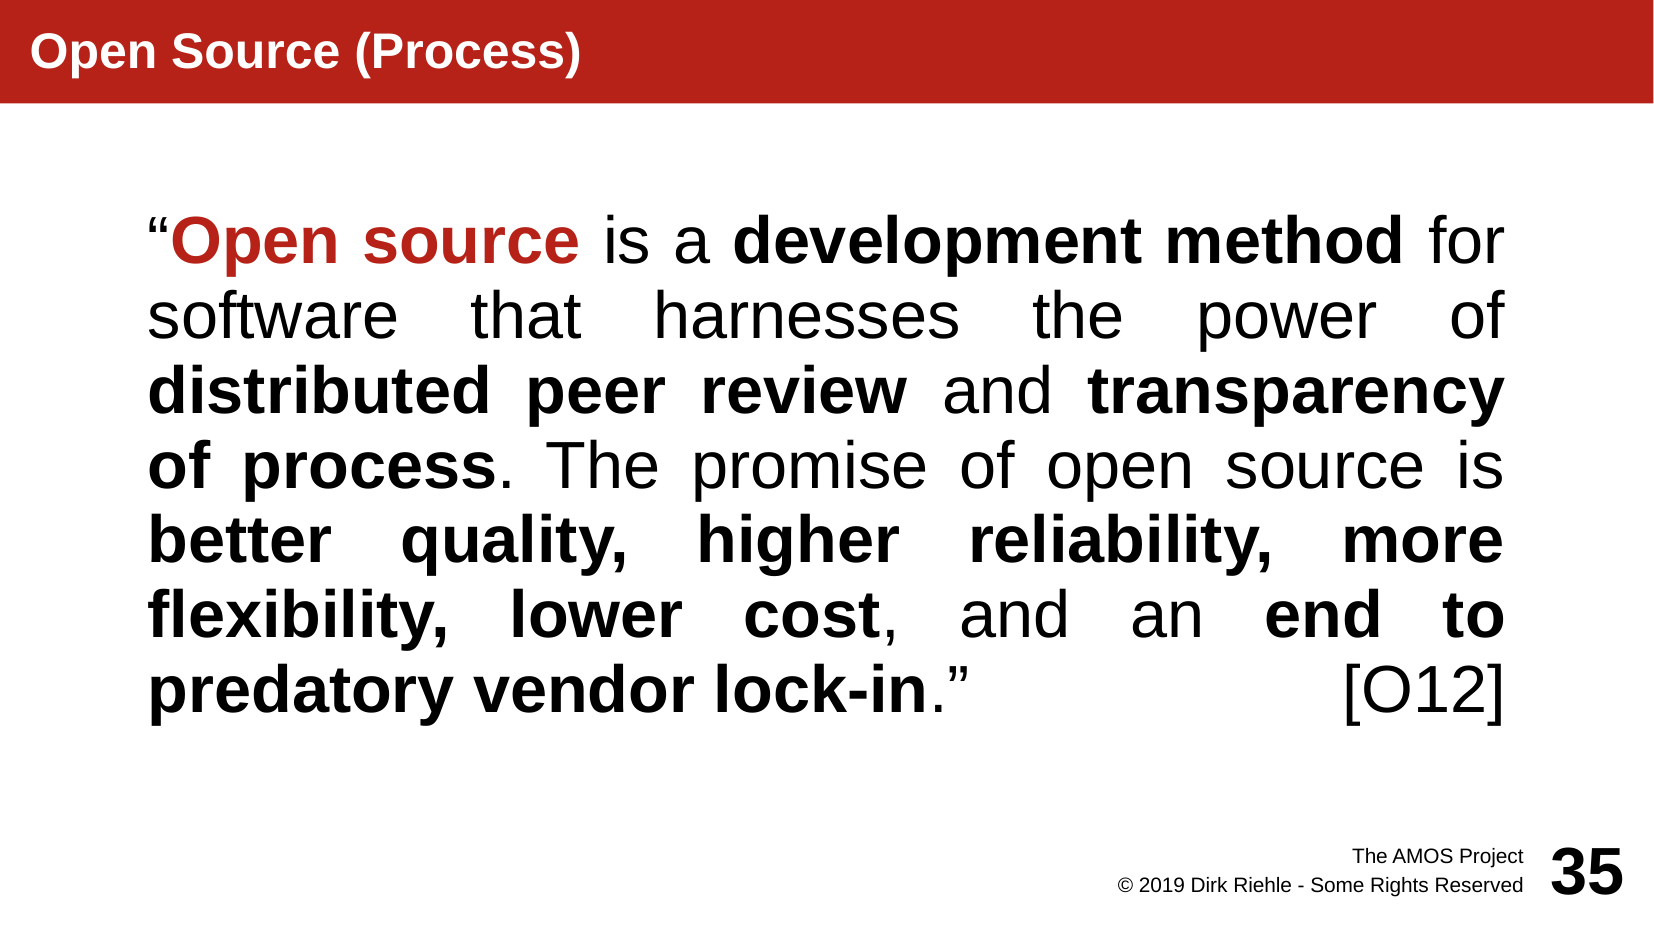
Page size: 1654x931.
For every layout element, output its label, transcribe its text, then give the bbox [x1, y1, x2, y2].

title Open Source (Process) [0, 0, 1654, 104]
subtitle “Open source is a development method for software that harnesses the power of distributed peer review and transparency of process. The promise of open source is better quality, higher reliability, more flexibility, lower cost, and an end to predatory vendor lock-in.” [O12] [29, 132, 1625, 798]
